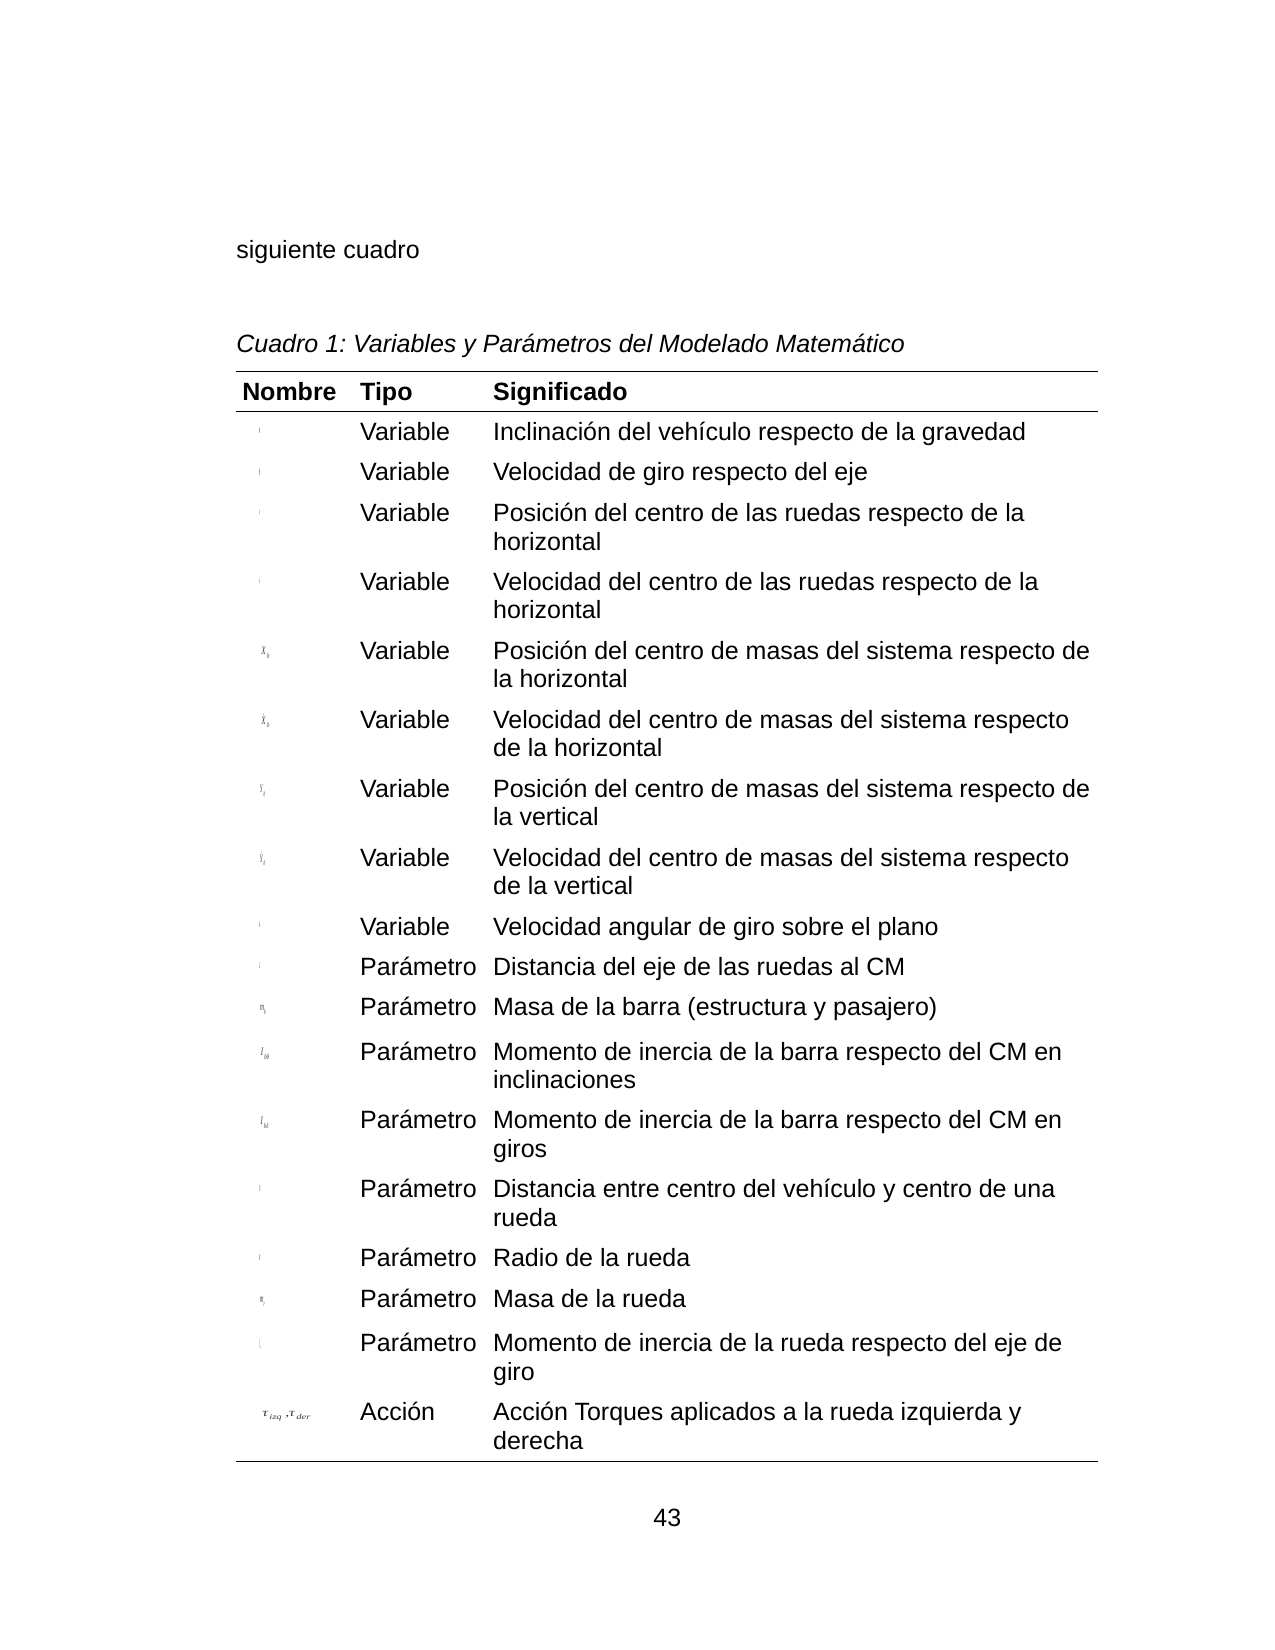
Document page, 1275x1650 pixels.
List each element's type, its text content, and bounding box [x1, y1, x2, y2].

table_cell [236, 986, 354, 1031]
table_cell Masa de la barra (estructura y pasajero) [487, 986, 1098, 1031]
table_cell Parámetro [354, 946, 487, 986]
table_cell Variable [354, 561, 487, 630]
table_header Significado [487, 372, 1098, 411]
table_cell Parámetro [354, 1100, 487, 1169]
table_cell Masa de la rueda [487, 1278, 1098, 1323]
table_cell Radio de la rueda [487, 1238, 1098, 1278]
table_cell Variable [354, 699, 487, 768]
table_cell Momento de inercia de la rueda respecto del eje de giro [487, 1323, 1098, 1392]
table_cell Velocidad de giro respecto del eje [487, 452, 1098, 492]
table_cell [236, 1238, 354, 1278]
table_cell Posición del centro de masas del sistema respecto de la horizontal [487, 630, 1098, 699]
table_cell Momento de inercia de la barra respecto del CM en inclinaciones [487, 1031, 1098, 1100]
table_cell Variable [354, 906, 487, 946]
table_cell [236, 1169, 354, 1238]
table_cell [236, 768, 354, 837]
table_cell [236, 1100, 354, 1169]
table_cell [236, 837, 354, 906]
table_header Tipo [354, 372, 487, 411]
table_cell Velocidad del centro de masas del sistema respecto de la horizontal [487, 699, 1098, 768]
text siguiente cuadro [236, 235, 1098, 264]
table_cell [236, 630, 354, 699]
table_cell [236, 561, 354, 630]
table_cell Parámetro [354, 1278, 487, 1323]
table_cell Variable [354, 630, 487, 699]
table_cell [236, 1323, 354, 1392]
table_cell Momento de inercia de la barra respecto del CM en giros [487, 1100, 1098, 1169]
text Cuadro 1: Variables y Parámetros del Modelado Matemático [236, 329, 1098, 358]
table_cell Inclinación del vehículo respecto de la gravedad [487, 412, 1098, 452]
table_cell Acción Torques aplicados a la rueda izquierda y derecha [487, 1392, 1098, 1461]
table_cell [236, 946, 354, 986]
table_cell Posición del centro de masas del sistema respecto de la vertical [487, 768, 1098, 837]
table_cell Parámetro [354, 986, 487, 1031]
table_cell [236, 412, 354, 452]
table_cell Variable [354, 412, 487, 452]
table_header Nombre [236, 372, 354, 411]
table_cell Variable [354, 492, 487, 561]
table_cell Parámetro [354, 1323, 487, 1392]
table_cell [236, 906, 354, 946]
table_cell Parámetro [354, 1031, 487, 1100]
table_cell Acción [354, 1392, 487, 1461]
table_cell Distancia entre centro del vehículo y centro de una rueda [487, 1169, 1098, 1238]
table_cell [236, 1392, 354, 1461]
table_cell [236, 492, 354, 561]
table_cell [236, 1031, 354, 1100]
table_cell [236, 699, 354, 768]
table_cell Posición del centro de las ruedas respecto de la horizontal [487, 492, 1098, 561]
table_cell Variable [354, 837, 487, 906]
table_cell Velocidad del centro de masas del sistema respecto de la vertical [487, 837, 1098, 906]
table_cell [236, 452, 354, 492]
table_cell Distancia del eje de las ruedas al CM [487, 946, 1098, 986]
table_cell Variable [354, 452, 487, 492]
table_cell Velocidad angular de giro sobre el plano [487, 906, 1098, 946]
table_cell Variable [354, 768, 487, 837]
table_cell [236, 1278, 354, 1323]
table_cell Velocidad del centro de las ruedas respecto de la horizontal [487, 561, 1098, 630]
table_cell Parámetro [354, 1169, 487, 1238]
table_cell Parámetro [354, 1238, 487, 1278]
